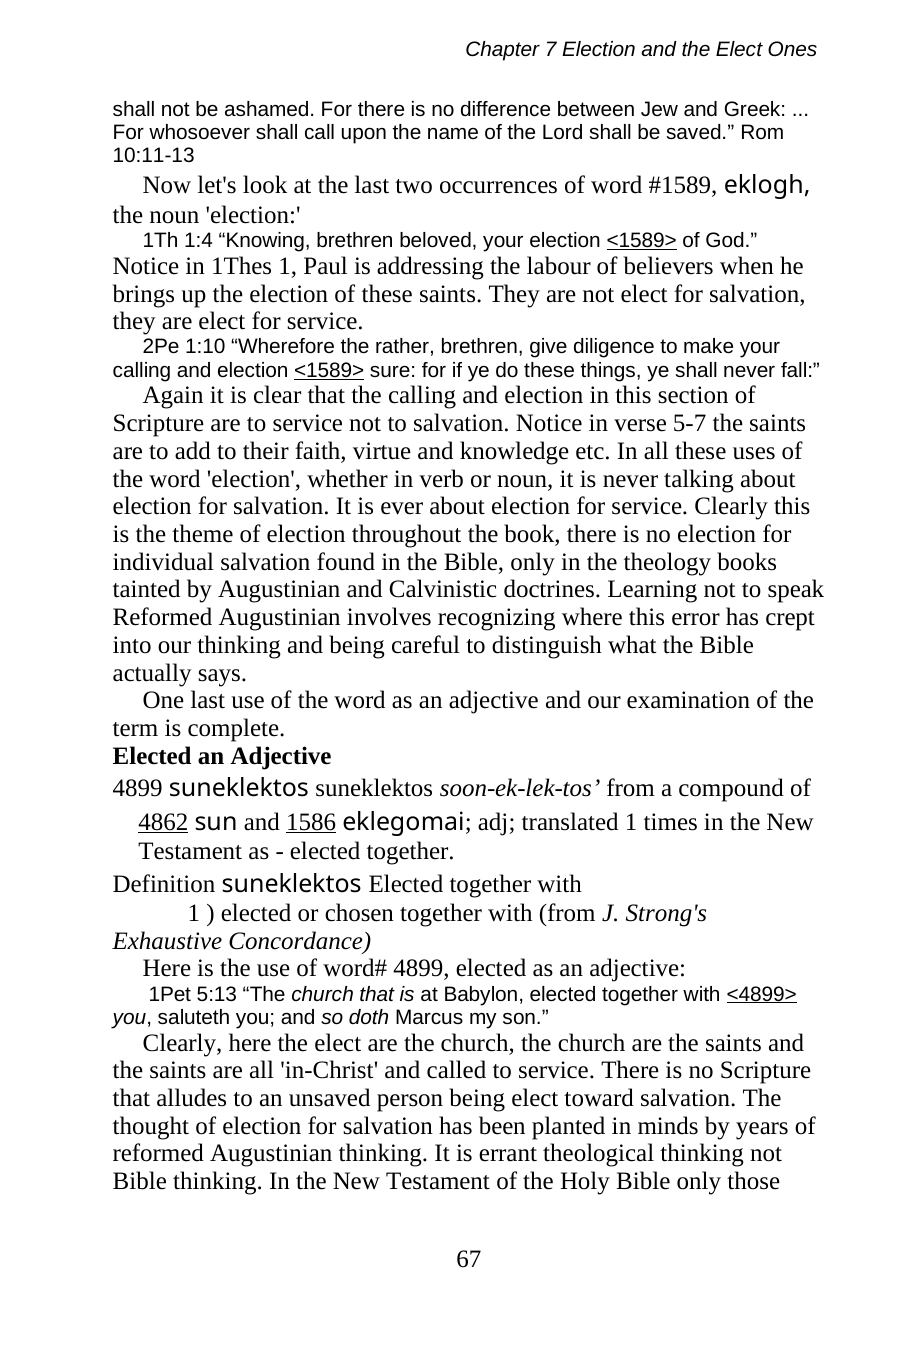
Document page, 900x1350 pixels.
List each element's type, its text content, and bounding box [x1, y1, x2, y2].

text 4899 suneklektos suneklektos soon-ek-lek-tos’ from a compound of 4862 sun and 1586 eklegomai; adj; translated 1 times in the New Testament as - elected together. [112, 769, 825, 865]
text shall not be ashamed. For there is no difference between Jew and Greek: ... For whosoever shall call upon the name of the Lord shall be saved.” Rom 10:11-13 [112, 97, 825, 167]
text 1Pet 5:13 “The church that is at Babylon, elected together with <4899> you, saluteth you; and so doth Marcus my son.” [112, 982, 825, 1029]
text One last use of the word as an adjective and our examination of the term is complete. [112, 686, 825, 742]
text Here is the use of word# 4899, elected as an adjective: [112, 954, 825, 982]
text 2Pe 1:10 “Wherefore the rather, brethren, give diligence to make your calling and election <1589> sure: for if ye do these things, ye shall never fall:” [112, 335, 825, 382]
text Elected an Adjective [112, 742, 825, 769]
text Clearly, here the elect are the church, the church are the saints and the saints are all 'in-Christ' and called to service. There is no Scripture that alludes to an unsaved person being elect toward salvation. The thought of election for salvation has been planted in minds by years of reformed Augustinian thinking. It is errant theological thinking not Bible thinking. In the New Testament of the Holy Bible only those [112, 1029, 825, 1195]
text Definition suneklektos Elected together with [112, 865, 825, 899]
text Again it is clear that the calling and election in this section of Scripture are to service not to salvation. Notice in verse 5-7 the saints are to add to their faith, virtue and knowledge etc. In all these uses of the word 'election', whether in verb or noun, it is never talking about election for salvation. It is ever about election for service. Clearly this is the theme of election throughout the book, there is no election for individual salvation found in the Bible, only in the theology books tainted by Augustinian and Calvinistic doctrines. Learning not to speak Reformed Augustinian involves recognizing where this error has crept into our thinking and being careful to distinguish what the Bible actually says. [112, 382, 825, 686]
text 1 ) elected or chosen together with (from J. Strong's Exhaustive Concordance) [112, 899, 825, 954]
text 1Th 1:4 “Knowing, brethren beloved, your election <1589> of God.” Notice in 1Thes 1, Paul is addressing the labour of believers when he brings up the election of these saints. They are not elect for salvation, they are elect for service. [112, 229, 825, 335]
text Now let's look at the last two occurrences of word #1589, eklogh, the noun 'election:' [112, 167, 825, 229]
